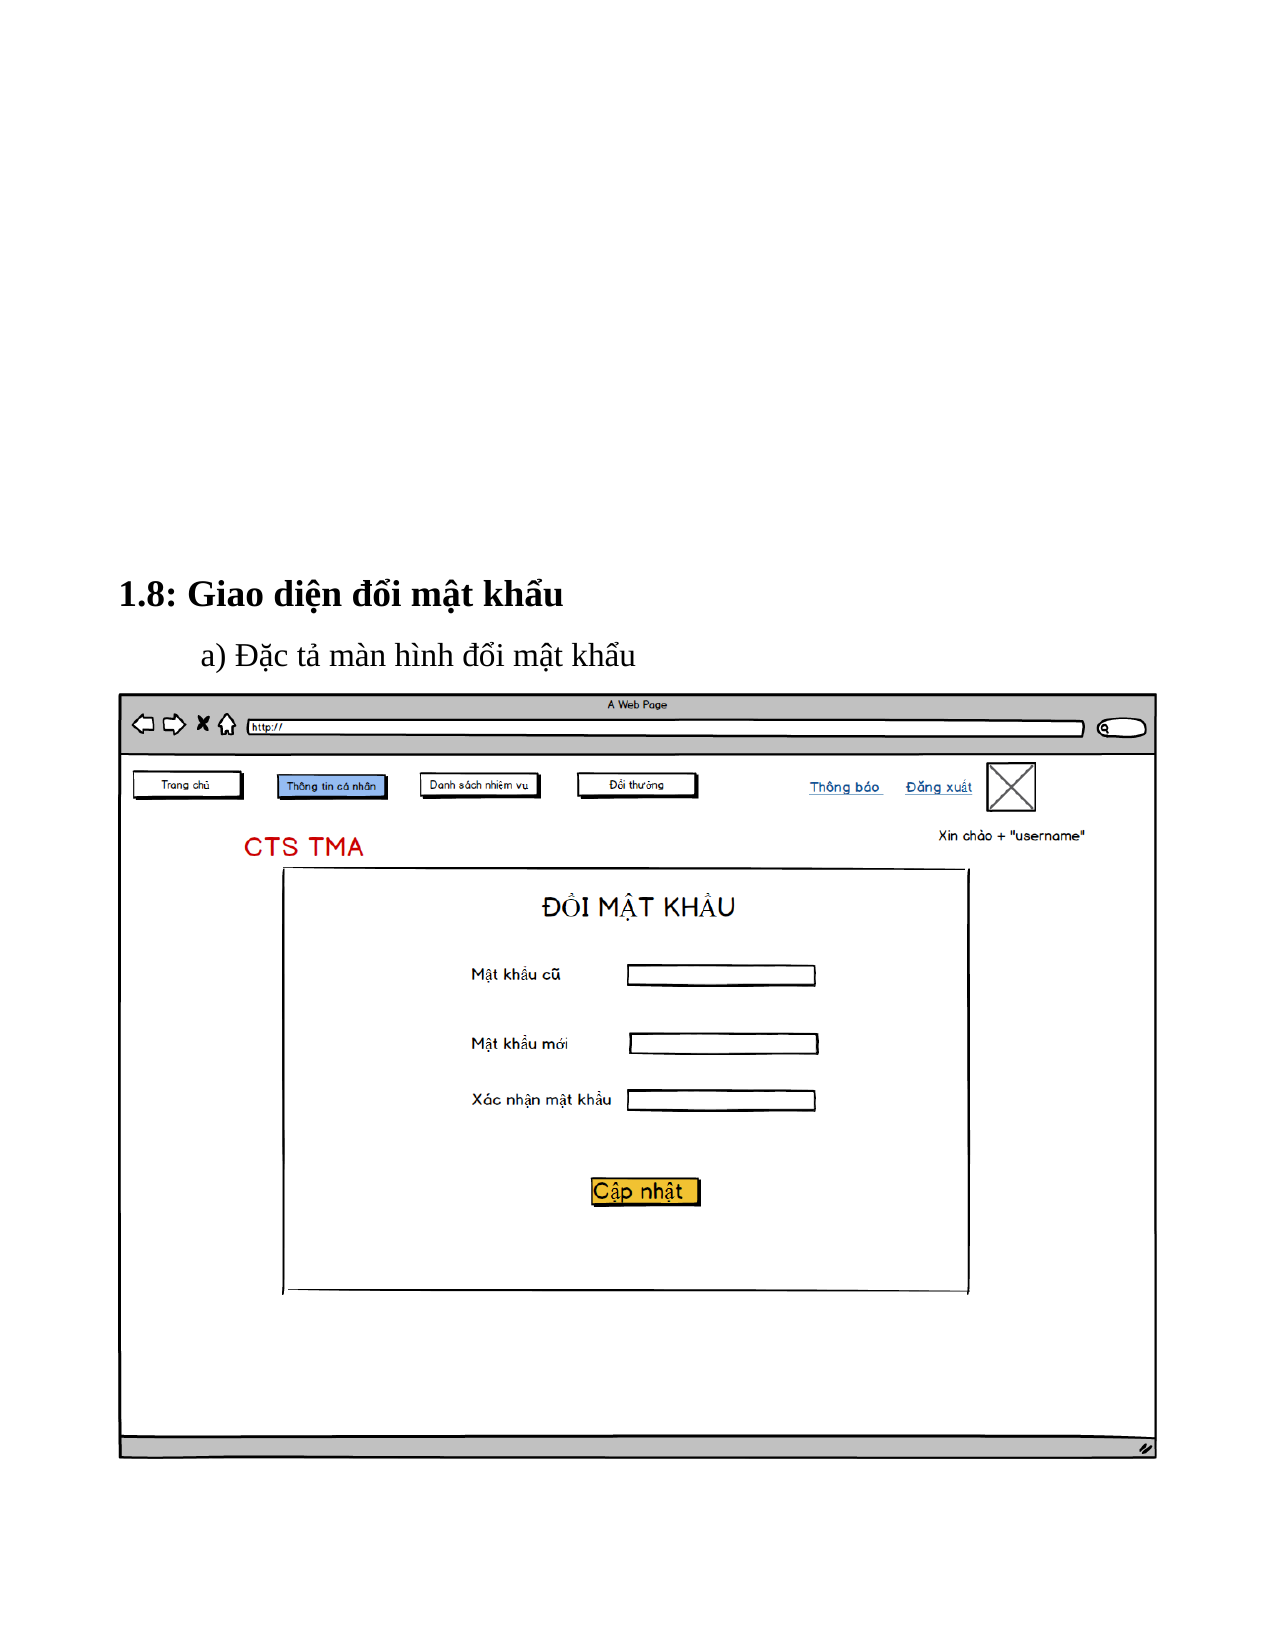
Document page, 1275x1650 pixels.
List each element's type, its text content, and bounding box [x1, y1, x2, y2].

text 1.8: Giao diện đổi mật khẩu [118, 571, 1157, 614]
text a) Đặc tả màn hình đổi mật khẩu [118, 636, 1157, 674]
